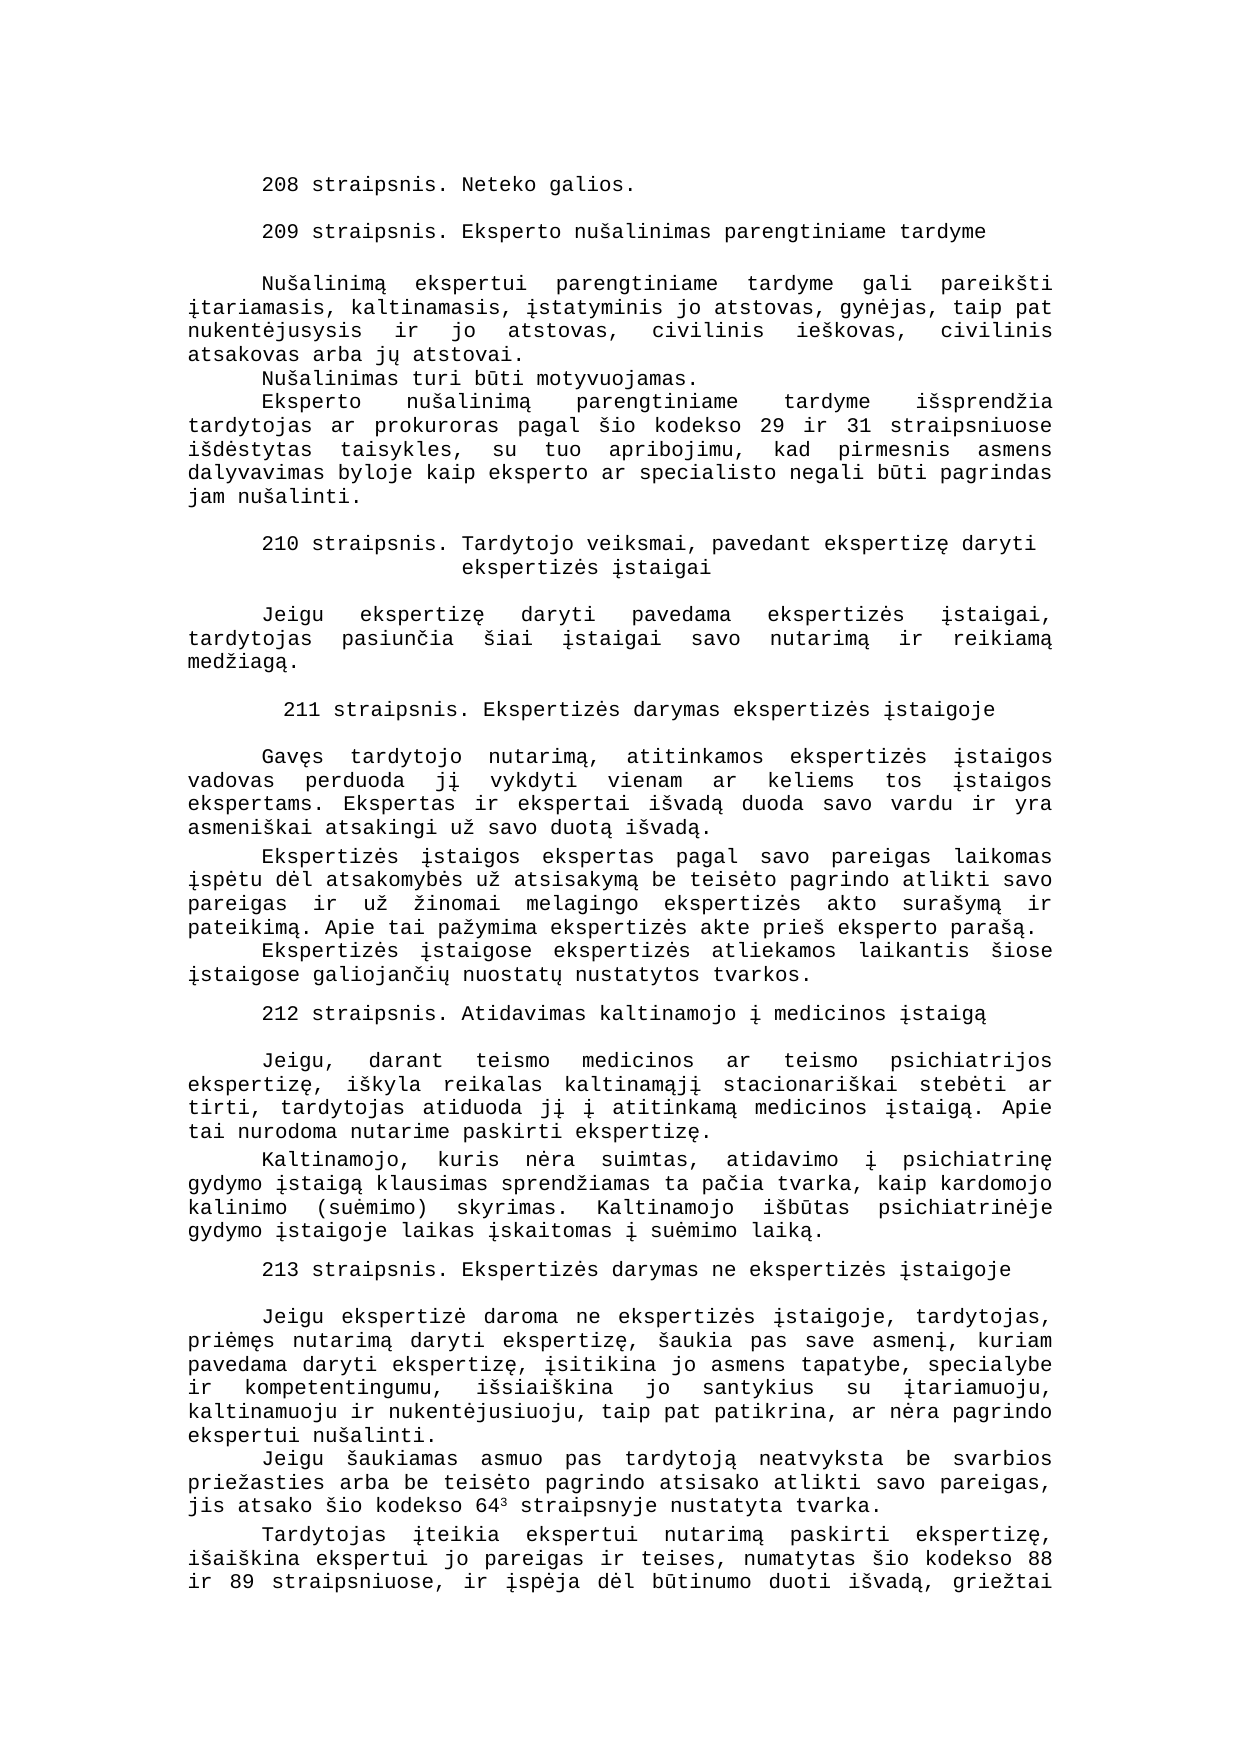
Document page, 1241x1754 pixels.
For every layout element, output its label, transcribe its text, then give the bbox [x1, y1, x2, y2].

text Ekspertizės įstaigose ekspertizės atliekamos laikantis šiose įstaigose galiojančių nuostatų nustatytos tvarkos. [187, 940, 1053, 988]
text 209 straipsnis. Eksperto nušalinimas parengtiniame tardyme [187, 221, 1053, 244]
text 211 straipsnis. Ekspertizės darymas ekspertizės įstaigoje [209, 699, 1053, 722]
text Jeigu ekspertizę daryti pavedama ekspertizės įstaigai, tardytojas pasiunčia šiai įstaigai savo nutarimą ir reikiamą medžiagą. [187, 604, 1053, 675]
text Tardytojas įteikia ekspertui nutarimą paskirti ekspertizę, išaiškina ekspertui jo pareigas ir teises, numatytas šio kodekso 88 ir 89 straipsniuose, ir įspėja dėl būtinumo duoti išvadą, griežtai [187, 1524, 1053, 1595]
text Nušalinimas turi būti motyvuojamas. [187, 368, 1053, 391]
text Eksperto nušalinimą parengtiniame tardyme išsprendžia tardytojas ar prokuroras pagal šio kodekso 29 ir 31 straipsniuose išdėstytas taisykles, su tuo apribojimu, kad pirmesnis asmens dalyvavimas byloje kaip eksperto ar specialisto negali būti pagrindas jam nušalinti. [187, 391, 1053, 510]
text Jeigu, darant teismo medicinos ar teismo psichiatrijos ekspertizę, iškyla reikalas kaltinamąjį stacionariškai stebėti ar tirti, tardytojas atiduoda jį į atitinkamą medicinos įstaigą. Apie tai nurodoma nutarime paskirti ekspertizę. [187, 1050, 1053, 1144]
text 210 straipsnis. Tardytojo veiksmai, pavedant ekspertizę daryti [187, 533, 1053, 557]
text 212 straipsnis. Atidavimas kaltinamojo į medicinos įstaigą [187, 1003, 1053, 1026]
text 208 straipsnis. Neteko galios. [187, 174, 1053, 197]
text Jeigu ekspertizė daroma ne ekspertizės įstaigoje, tardytojas, priėmęs nutarimą daryti ekspertizę, šaukia pas save asmenį, kuriam pavedama daryti ekspertizę, įsitikina jo asmens tapatybe, specialybe ir kompetentingumu, išsiaiškina jo santykius su įtariamuoju, kaltinamuoju ir nukentėjusiuoju, taip pat patikrina, ar nėra pagrindo ekspertui nušalinti. [187, 1306, 1053, 1448]
text Jeigu šaukiamas asmuo pas tardytoją neatvyksta be svarbios priežasties arba be teisėto pagrindo atsisako atlikti savo pareigas, jis atsako šio kodekso 643 straipsnyje nustatyta tvarka. [187, 1448, 1053, 1519]
text ekspertizės įstaigai [187, 557, 1053, 581]
text Kaltinamojo, kuris nėra suimtas, atidavimo į psichiatrinę gydymo įstaigą klausimas sprendžiamas ta pačia tvarka, kaip kardomojo kalinimo (suėmimo) skyrimas. Kaltinamojo išbūtas psichiatrinėje gydymo įstaigoje laikas įskaitomas į suėmimo laiką. [187, 1149, 1053, 1244]
text 213 straipsnis. Ekspertizės darymas ne ekspertizės įstaigoje [187, 1259, 1053, 1283]
text Nušalinimą ekspertui parengtiniame tardyme gali pareikšti įtariamasis, kaltinamasis, įstatyminis jo atstovas, gynėjas, taip pat nukentėjusysis ir jo atstovas, civilinis ieškovas, civilinis atsakovas arba jų atstovai. [187, 273, 1053, 368]
text Ekspertizės įstaigos ekspertas pagal savo pareigas laikomas įspėtu dėl atsakomybės už atsisakymą be teisėto pagrindo atlikti savo pareigas ir už žinomai melagingo ekspertizės akto surašymą ir pateikimą. Apie tai pažymima ekspertizės akte prieš eksperto parašą. [187, 846, 1053, 940]
text Gavęs tardytojo nutarimą, atitinkamos ekspertizės įstaigos vadovas perduoda jį vykdyti vienam ar keliems tos įstaigos ekspertams. Ekspertas ir ekspertai išvadą duoda savo vardu ir yra asmeniškai atsakingi už savo duotą išvadą. [187, 746, 1053, 841]
